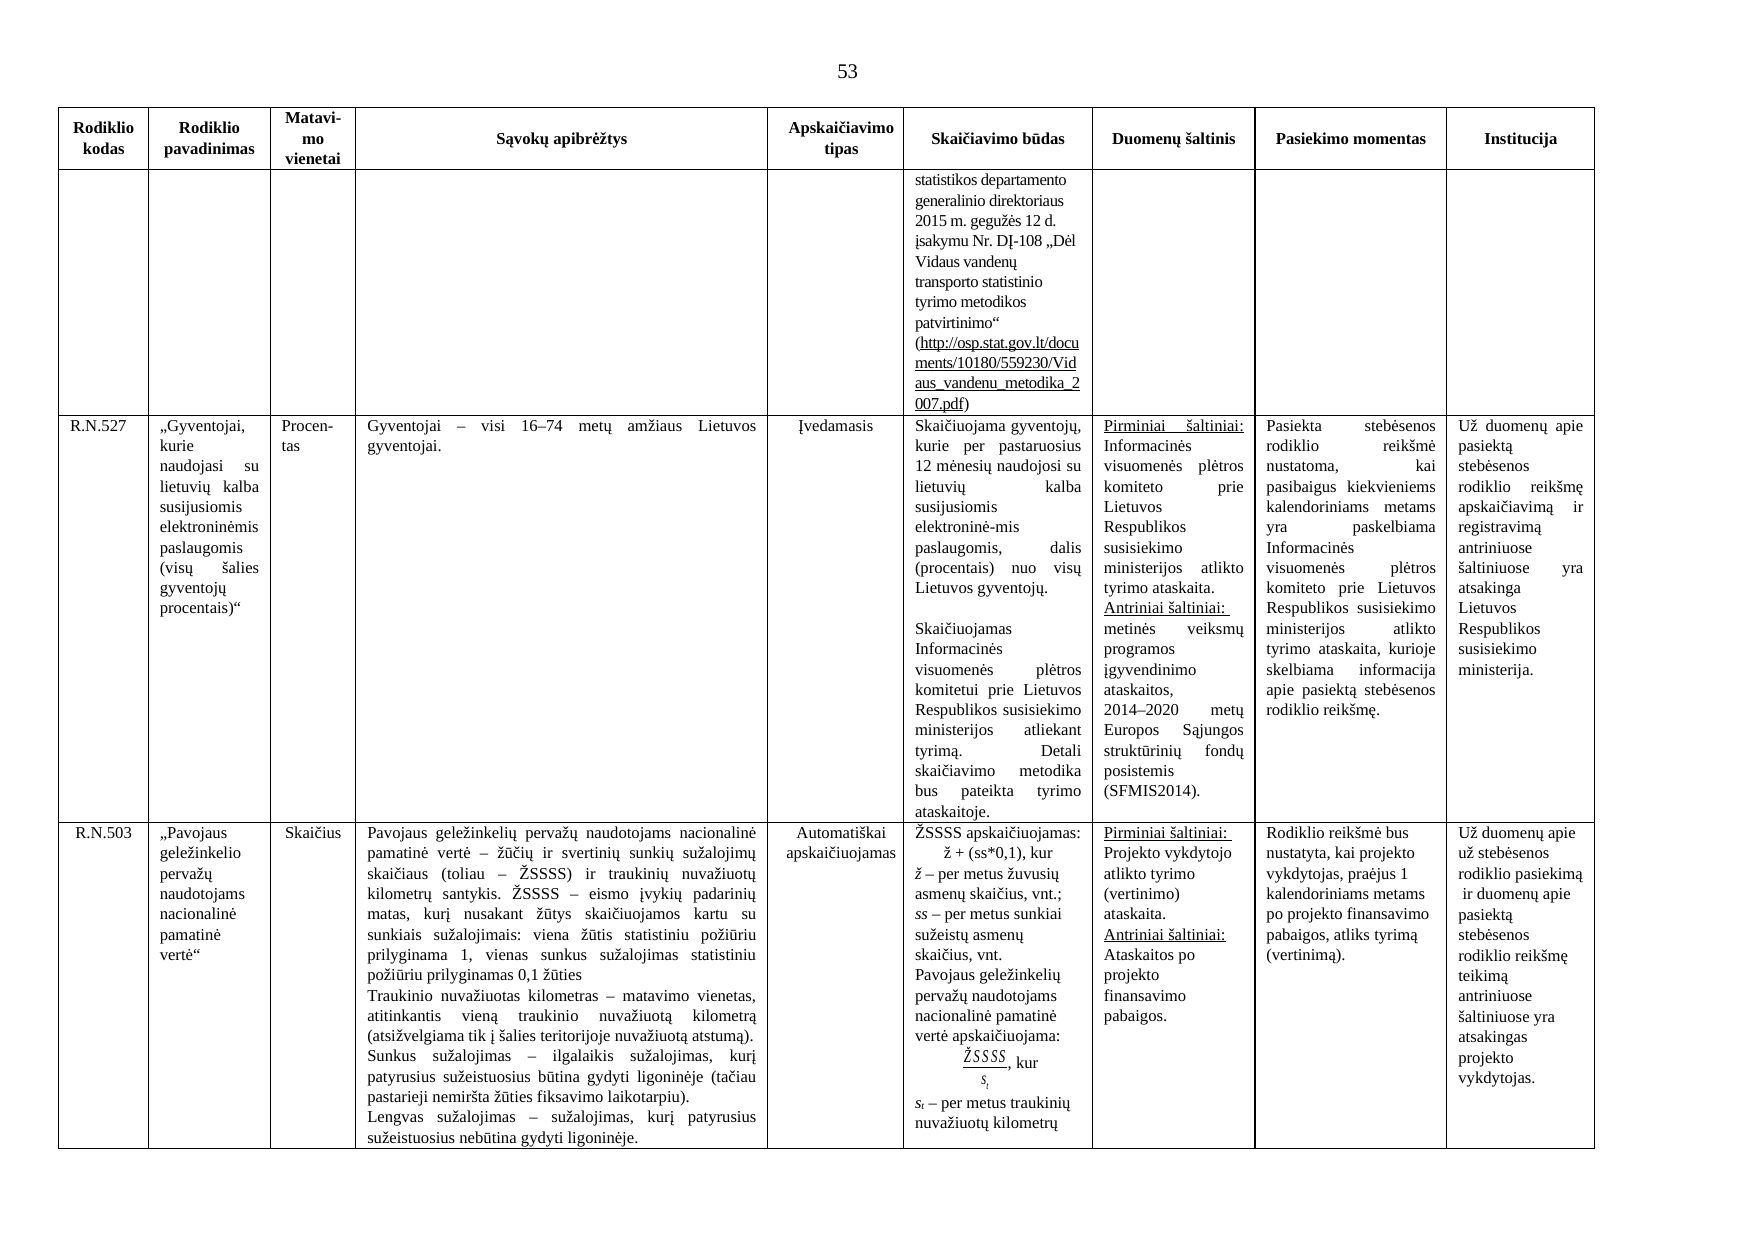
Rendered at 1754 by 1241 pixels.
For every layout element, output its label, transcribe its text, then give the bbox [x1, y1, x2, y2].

table_cell [1447, 170, 1594, 414]
table_header Apskaičiavimo tipas [768, 108, 903, 169]
table_cell ŽSSSS apskaičiuojamas: ž + (ss*0,1), kur ž – per metus žuvusių asmenų skaičius, vnt.; ss – per metus sunkiai sužeistų asmenų skaičius, vnt. Pavojaus geležinkelių pervažų naudotojams nacionalinė pamatinė vertė apskaičiuojama: , kur st – per metus traukinių nuvažiuotų kilometrų [904, 823, 1092, 1148]
table_cell R.N.503 [59, 823, 148, 1148]
table_cell [271, 170, 355, 414]
table_cell Procen-tas [271, 416, 355, 822]
table_cell [149, 170, 270, 414]
table_cell Gyventojai – visi 16–74 metų amžiaus Lietuvos gyventojai. [356, 416, 767, 822]
table_cell Automatiškai apskaičiuojamas [768, 823, 903, 1148]
table_cell Pasiekta stebėsenos rodiklio reikšmė nustatoma, kai pasibaigus kiekvieniems kalendoriniams metams yra paskelbiama Informacinės visuomenės plėtros komiteto prie Lietuvos Respublikos susisiekimo ministerijos atlikto tyrimo ataskaita, kurioje skelbiama informacija apie pasiektą stebėsenos rodiklio reikšmę. [1256, 416, 1446, 822]
table_header Rodiklio pavadinimas [149, 108, 270, 169]
table_cell [1093, 170, 1254, 414]
table_cell statistikos departamento generalinio direktoriaus 2015 m. gegužės 12 d. įsakymu Nr. DĮ-108 „Dėl Vidaus vandenų transporto statistinio tyrimo metodikos patvirtinimo“ (http://osp.stat.gov.lt/documents/10180/559230/Vidaus_vandenu_metodika_2007.pdf) [904, 170, 1092, 414]
table_cell [59, 170, 148, 414]
table_cell Už duomenų apie už stebėsenos rodiklio pasiekimą ir duomenų apie pasiektą stebėsenos rodiklio reikšmę teikimą antriniuose šaltiniuose yra atsakingas projekto vykdytojas. [1447, 823, 1594, 1148]
table_header Rodiklio kodas [59, 108, 148, 169]
table_cell Pirminiai šaltiniai: Projekto vykdytojo atlikto tyrimo (vertinimo) ataskaita. Antriniai šaltiniai: Ataskaitos po projekto finansavimo pabaigos. [1093, 823, 1254, 1148]
table_header Pasiekimo momentas [1256, 108, 1446, 169]
table_header Matavi-mo vienetai [271, 108, 355, 169]
table_cell „Gyventojai, kurie naudojasi su lietuvių kalba susijusiomis elektroninėmis paslaugomis (visų šalies gyventojų procentais)“ [149, 416, 270, 822]
table_cell „Pavojaus geležinkelio pervažų naudotojams nacionalinė pamatinė vertė“ [149, 823, 270, 1148]
table_cell [1256, 170, 1446, 414]
table_header Duomenų šaltinis [1093, 108, 1254, 169]
table_cell Įvedamasis [768, 416, 903, 822]
table_header Institucija [1447, 108, 1594, 169]
table_header Skaičiavimo būdas [904, 108, 1092, 169]
table_cell [356, 170, 767, 414]
table_cell R.N.527 [59, 416, 148, 822]
table_header Sąvokų apibrėžtys [356, 108, 767, 169]
table_cell Rodiklio reikšmė bus nustatyta, kai projekto vykdytojas, praėjus 1 kalendoriniams metams po projekto finansavimo pabaigos, atliks tyrimą (vertinimą). [1256, 823, 1446, 1148]
table_cell Skaičiuojama gyventojų, kurie per pastaruosius 12 mėnesių naudojosi su lietuvių kalba susijusiomis elektroninė-mis paslaugomis, dalis (procentais) nuo visų Lietuvos gyventojų. Skaičiuojamas Informacinės visuomenės plėtros komitetui prie Lietuvos Respublikos susisiekimo ministerijos atliekant tyrimą. Detali skaičiavimo metodika bus pateikta tyrimo ataskaitoje. [904, 416, 1092, 822]
table_cell Pirminiai šaltiniai: Informacinės visuomenės plėtros komiteto prie Lietuvos Respublikos susisiekimo ministerijos atlikto tyrimo ataskaita. Antriniai šaltiniai: metinės veiksmų programos įgyvendinimo ataskaitos, 2014–2020 metų Europos Sąjungos struktūrinių fondų posistemis (SFMIS2014). [1093, 416, 1254, 822]
table_cell Skaičius [271, 823, 355, 1148]
table_cell Už duomenų apie pasiektą stebėsenos rodiklio reikšmę apskaičiavimą ir registravimą antriniuose šaltiniuose yra atsakinga Lietuvos Respublikos susisiekimo ministerija. [1447, 416, 1594, 822]
table_cell [768, 170, 903, 414]
table_cell Pavojaus geležinkelių pervažų naudotojams nacionalinė pamatinė vertė – žūčių ir svertinių sunkių sužalojimų skaičiaus (toliau – ŽSSSS) ir traukinių nuvažiuotų kilometrų santykis. ŽSSSS – eismo įvykių padarinių matas, kurį nusakant žūtys skaičiuojamos kartu su sunkiais sužalojimais: viena žūtis statistiniu požiūriu prilyginama 1, vienas sunkus sužalojimas statistiniu požiūriu prilyginamas 0,1 žūties Traukinio nuvažiuotas kilometras – matavimo vienetas, atitinkantis vieną traukinio nuvažiuotą kilometrą (atsižvelgiama tik į šalies teritorijoje nuvažiuotą atstumą). Sunkus sužalojimas – ilgalaikis sužalojimas, kurį patyrusius sužeistuosius būtina gydyti ligoninėje (tačiau pastarieji nemiršta žūties fiksavimo laikotarpiu). Lengvas sužalojimas – sužalojimas, kurį patyrusius sužeistuosius nebūtina gydyti ligoninėje. [356, 823, 767, 1148]
